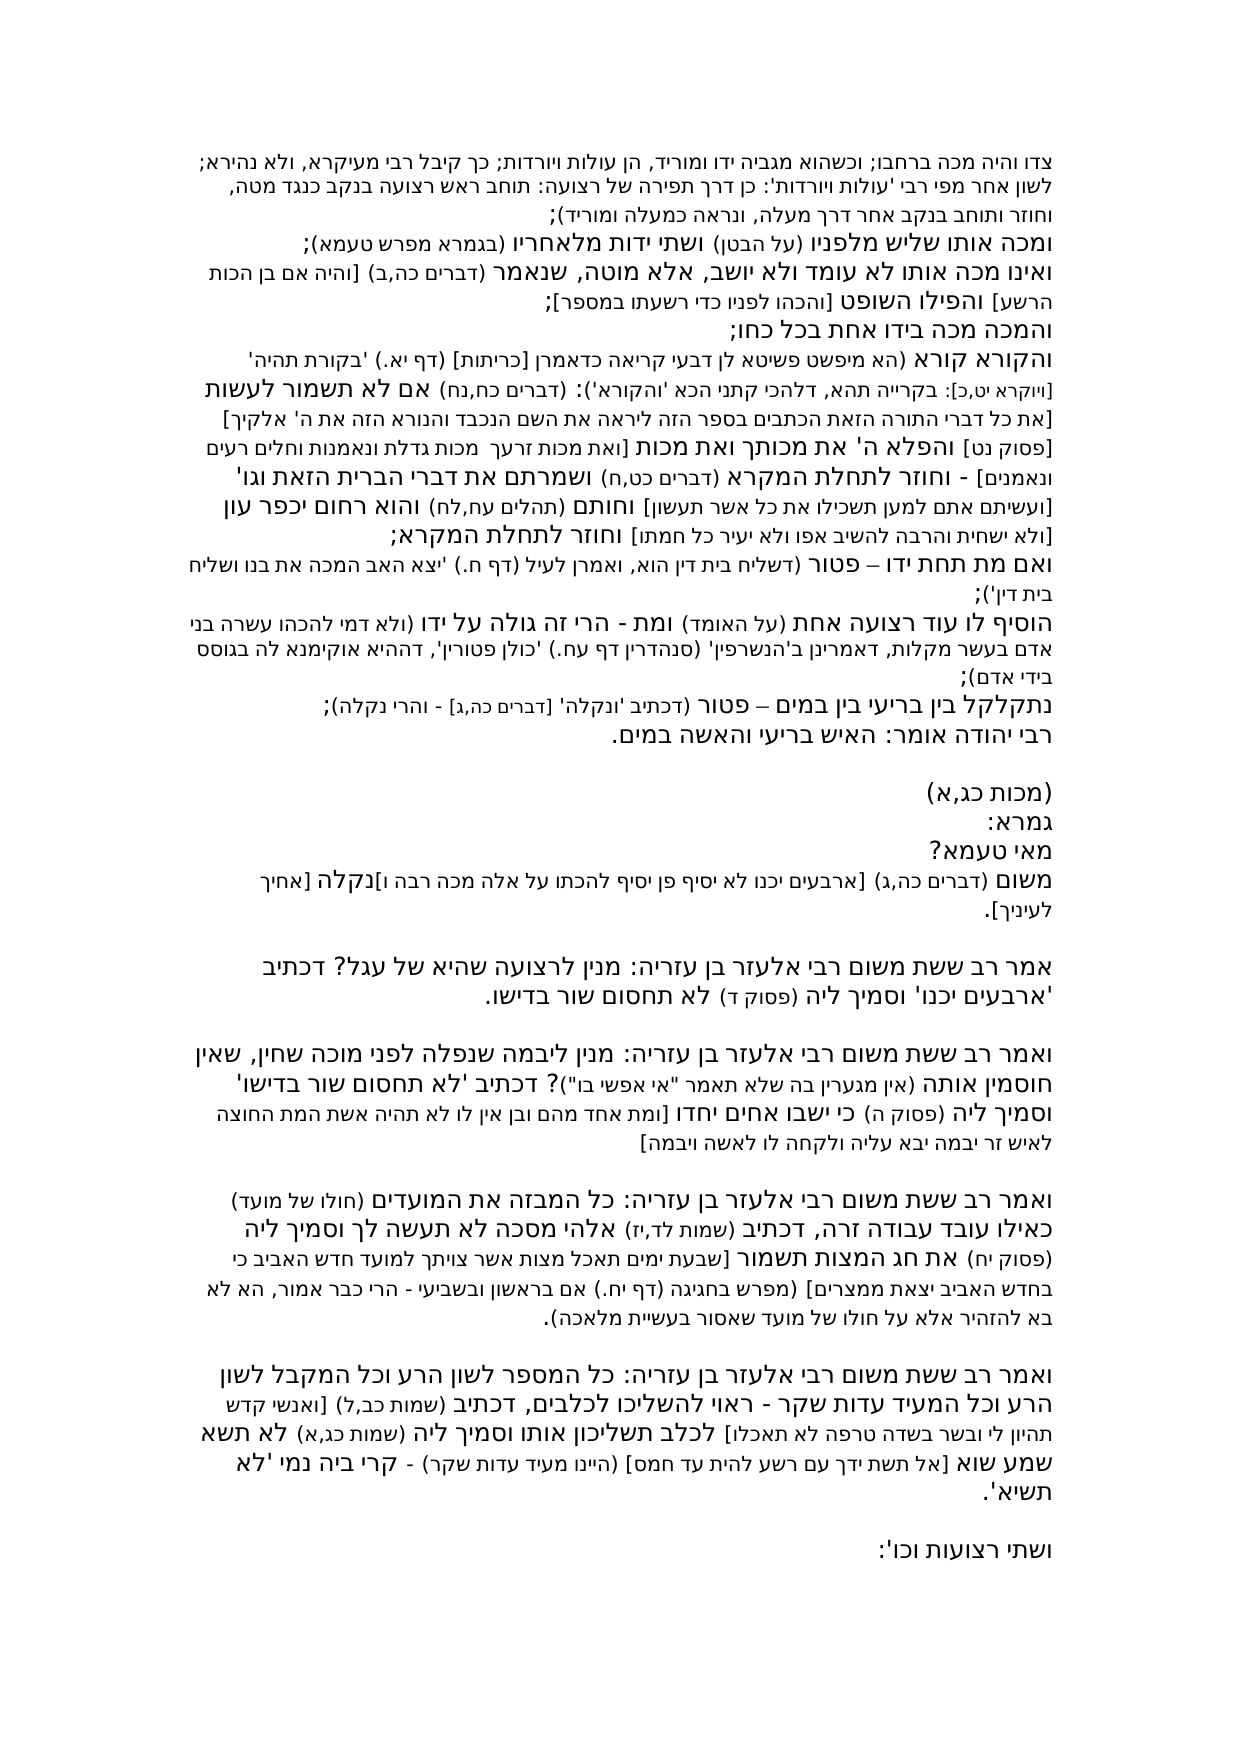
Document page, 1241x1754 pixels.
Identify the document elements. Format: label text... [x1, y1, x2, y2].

text אמר רב ששת משום רבי אלעזר בן עזריה: מנין לרצועה שהיא של עגל? דכתיב 'ארבעים יכנו' וסמיך ליה (פסוק ד) לא תחסום שור בדישו. [187, 952, 1053, 1011]
text ומכה אותו שליש מלפניו (על הבטן) ושתי ידות מלאחריו (בגמרא מפרש טעמא); [187, 228, 1053, 257]
text נתקלקל בין בריעי בין במים – פטור (דכתיב 'ונקלה' [דברים כה,ג] - והרי נקלה); [187, 691, 1053, 720]
text צדו והיה מכה ברחבו; וכשהוא מגביה ידו ומוריד, הן עולות ויורדות; כך קיבל רבי מעיקרא, ולא נהירא; לשון אחר מפי רבי 'עולות ויורדות': כן דרך תפירה של רצועה: תוחב ראש רצועה בנקב כנגד מטה, וחוזר ותוחב בנקב אחר דרך מעלה, ונראה כמעלה ומוריד); [187, 150, 1053, 228]
text גמרא: [187, 807, 1053, 836]
text הוסיף לו עוד רצועה אחת (על האומד) ומת - הרי זה גולה על ידו (ולא דמי להכהו עשרה בני אדם בעשר מקלות, דאמרינן ב'הנשרפין' (סנהדרין דף עח.) 'כולן פטורין', דההיא אוקימנא לה בגוסס בידי אדם); [187, 608, 1053, 691]
text ואם מת תחת ידו – פטור (דשליח בית דין הוא, ואמרן לעיל (דף ח.) 'יצא האב המכה את בנו ושליח בית דין'); [187, 549, 1053, 608]
text מאי טעמא? [187, 836, 1053, 865]
text רבי יהודה אומר: האיש בריעי והאשה במים. [187, 720, 1053, 749]
text ואמר רב ששת משום רבי אלעזר בן עזריה: מנין ליבמה שנפלה לפני מוכה שחין, שאין חוסמין אותה (אין מגערין בה שלא תאמר "אי אפשי בו")? דכתיב 'לא תחסום שור בדישו' וסמיך ליה (פסוק ה) כי ישבו אחים יחדו [ומת אחד מהם ובן אין לו לא תהיה אשת המת החוצה לאיש זר יבמה יבא עליה ולקחה לו לאשה ויבמה] [187, 1039, 1053, 1156]
text ואמר רב ששת משום רבי אלעזר בן עזריה: כל המספר לשון הרע וכל המקבל לשון הרע וכל המעיד עדות שקר - ראוי להשליכו לכלבים, דכתיב (שמות כב,ל) [ואנשי קדש תהיון לי ובשר בשדה טרפה לא תאכלו] לכלב תשליכון אותו וסמיך ליה (שמות כג,א) לא תשא שמע שוא [אל תשת ידך עם רשע להית עד חמס] (היינו מעיד עדות שקר) - קרי ביה נמי 'לא תשיא'. [187, 1360, 1053, 1506]
text ושתי רצועות וכו': [187, 1535, 1053, 1564]
text והקורא קורא (הא מיפשט פשיטא לן דבעי קריאה כדאמרן [כריתות] (דף יא.) 'בקורת תהיה' [ויוקרא יט,כ]: בקרייה תהא, דלהכי קתני הכא 'והקורא'): (דברים כח,נח) אם לא תשמור לעשות [את כל דברי התורה הזאת הכתבים בספר הזה ליראה את השם הנכבד והנורא הזה את ה' אלקיך] [פסוק נט] והפלא ה' את מכותך ואת מכות [ואת מכות זרעך מכות גדלת ונאמנות וחלים רעים ונאמנים] - וחוזר לתחלת המקרא (דברים כט,ח) ושמרתם את דברי הברית הזאת וגו' [ועשיתם אתם למען תשכילו את כל אשר תעשון] וחותם (תהלים עח,לח) והוא רחום יכפר עון [ולא ישחית והרבה להשיב אפו ולא יעיר כל חמתו] וחוזר לתחלת המקרא; [187, 345, 1053, 549]
text ואינו מכה אותו לא עומד ולא יושב, אלא מוטה, שנאמר (דברים כה,ב) [והיה אם בן הכות הרשע] והפילו השופט [והכהו לפניו כדי רשעתו במספר]; [187, 257, 1053, 316]
text משום (דברים כה,ג) [ארבעים יכנו לא יסיף פן יסיף להכתו על אלה מכה רבה ו]נקלה [אחיך לעיניך]. [187, 865, 1053, 923]
text (מכות כג,א) [187, 778, 1053, 807]
text והמכה מכה בידו אחת בכל כחו; [187, 316, 1053, 345]
text ואמר רב ששת משום רבי אלעזר בן עזריה: כל המבזה את המועדים (חולו של מועד) כאילו עובד עבודה זרה, דכתיב (שמות לד,יז) אלהי מסכה לא תעשה לך וסמיך ליה (פסוק יח) את חג המצות תשמור [שבעת ימים תאכל מצות אשר צויתך למועד חדש האביב כי בחדש האביב יצאת ממצרים] (מפרש בחגיגה (דף יח.) אם בראשון ובשביעי - הרי כבר אמור, הא לא בא להזהיר אלא על חולו של מועד שאסור בעשיית מלאכה). [187, 1185, 1053, 1331]
